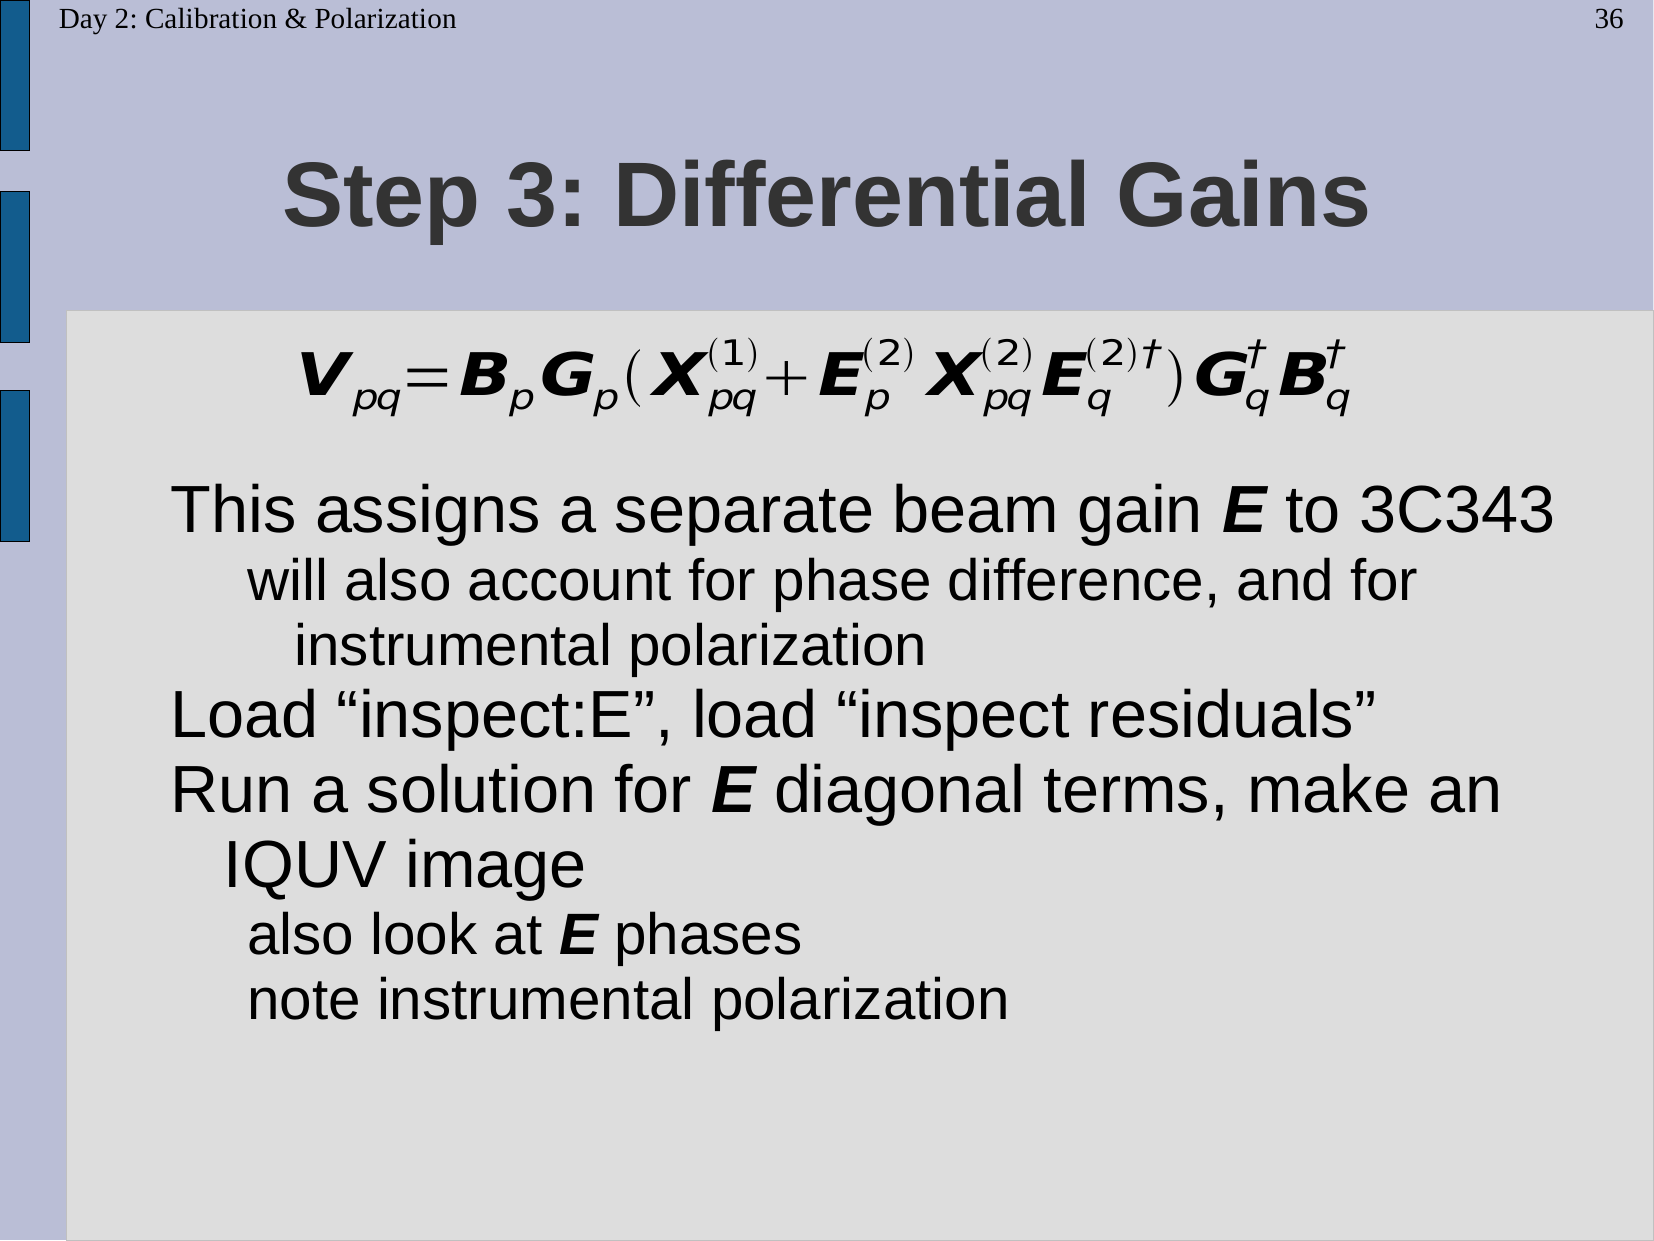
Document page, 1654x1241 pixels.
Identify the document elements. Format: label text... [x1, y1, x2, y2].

title Step 3: Differential Gains [121, 98, 1534, 291]
chart [289, 333, 1355, 419]
list This assigns a separate beam gain E to 3C343 will also account for phase difference, and for instrumental polarization Load “inspect:E”, load “inspect residuals” Run a solution for E diagonal terms, make an IQUV image also look at E phases note instrumental polarization [152, 472, 1565, 1133]
